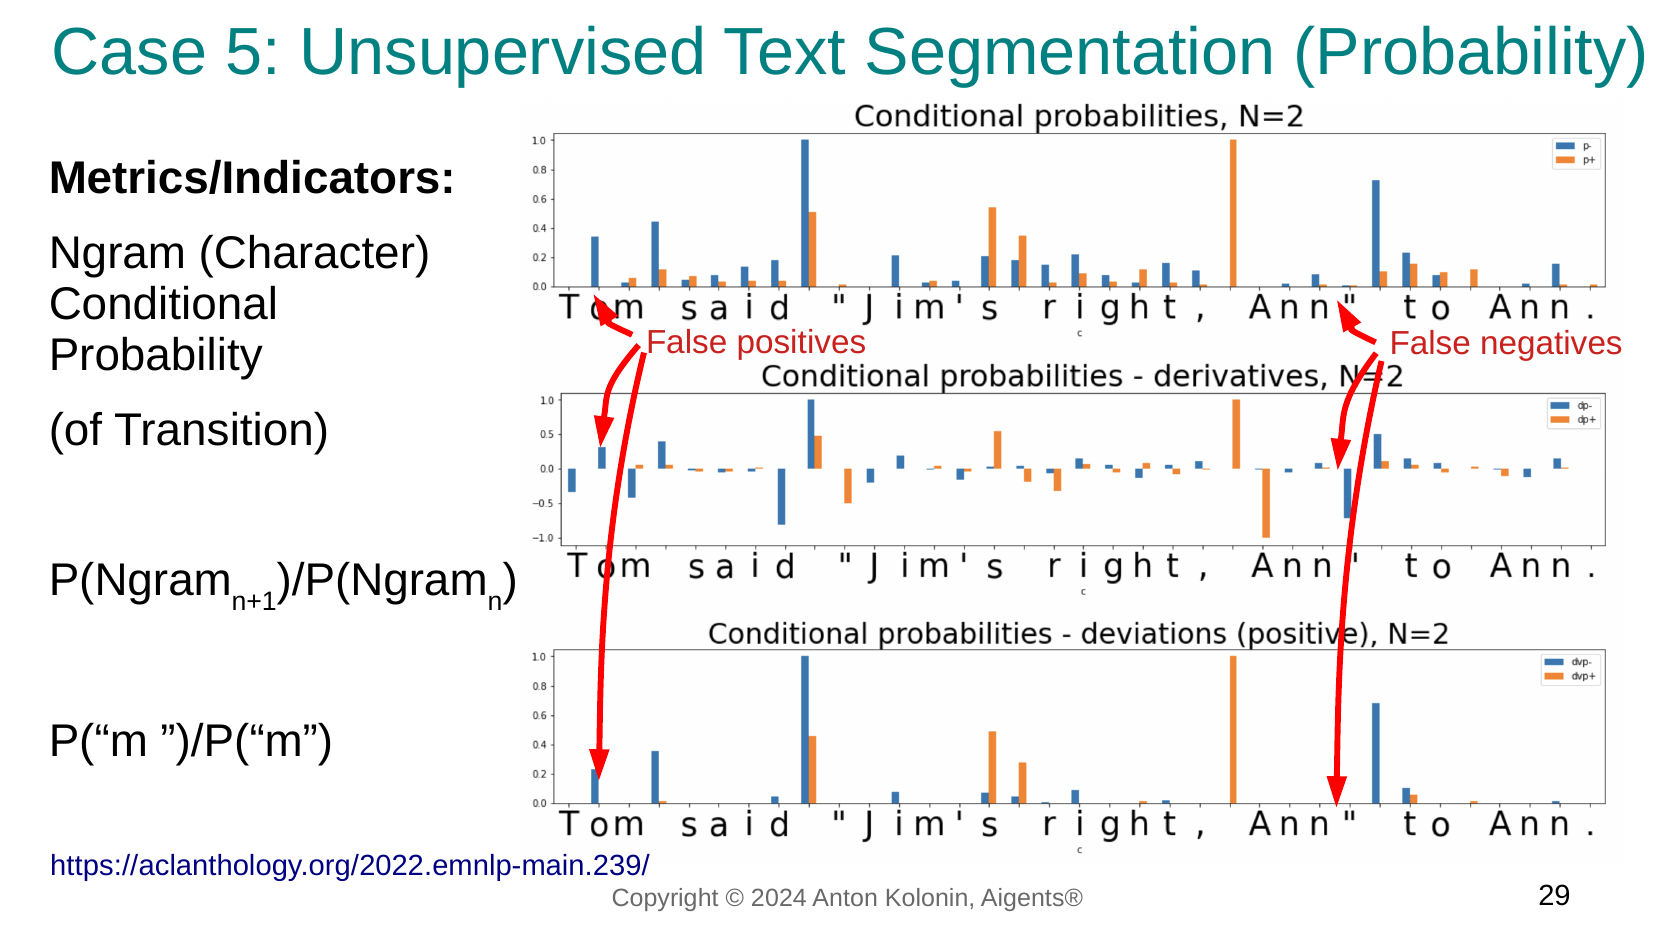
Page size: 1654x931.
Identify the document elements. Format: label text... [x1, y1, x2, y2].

text_box False negatives [1374, 317, 1651, 402]
text_box https://aclanthology.org/2022.emnlp-main.239/ [35, 841, 666, 890]
picture [518, 97, 1624, 863]
text_box Case 5: Unsupervised Text Segmentation (Probability) [0, 0, 1653, 102]
text_box Metrics/Indicators: Ngram (Character) Conditional Probability (of Transition) P(Ngramn+1)/P(Ngramn) P(“m ”)/P(“m”) [33, 144, 518, 787]
text_box False positives [631, 316, 919, 397]
